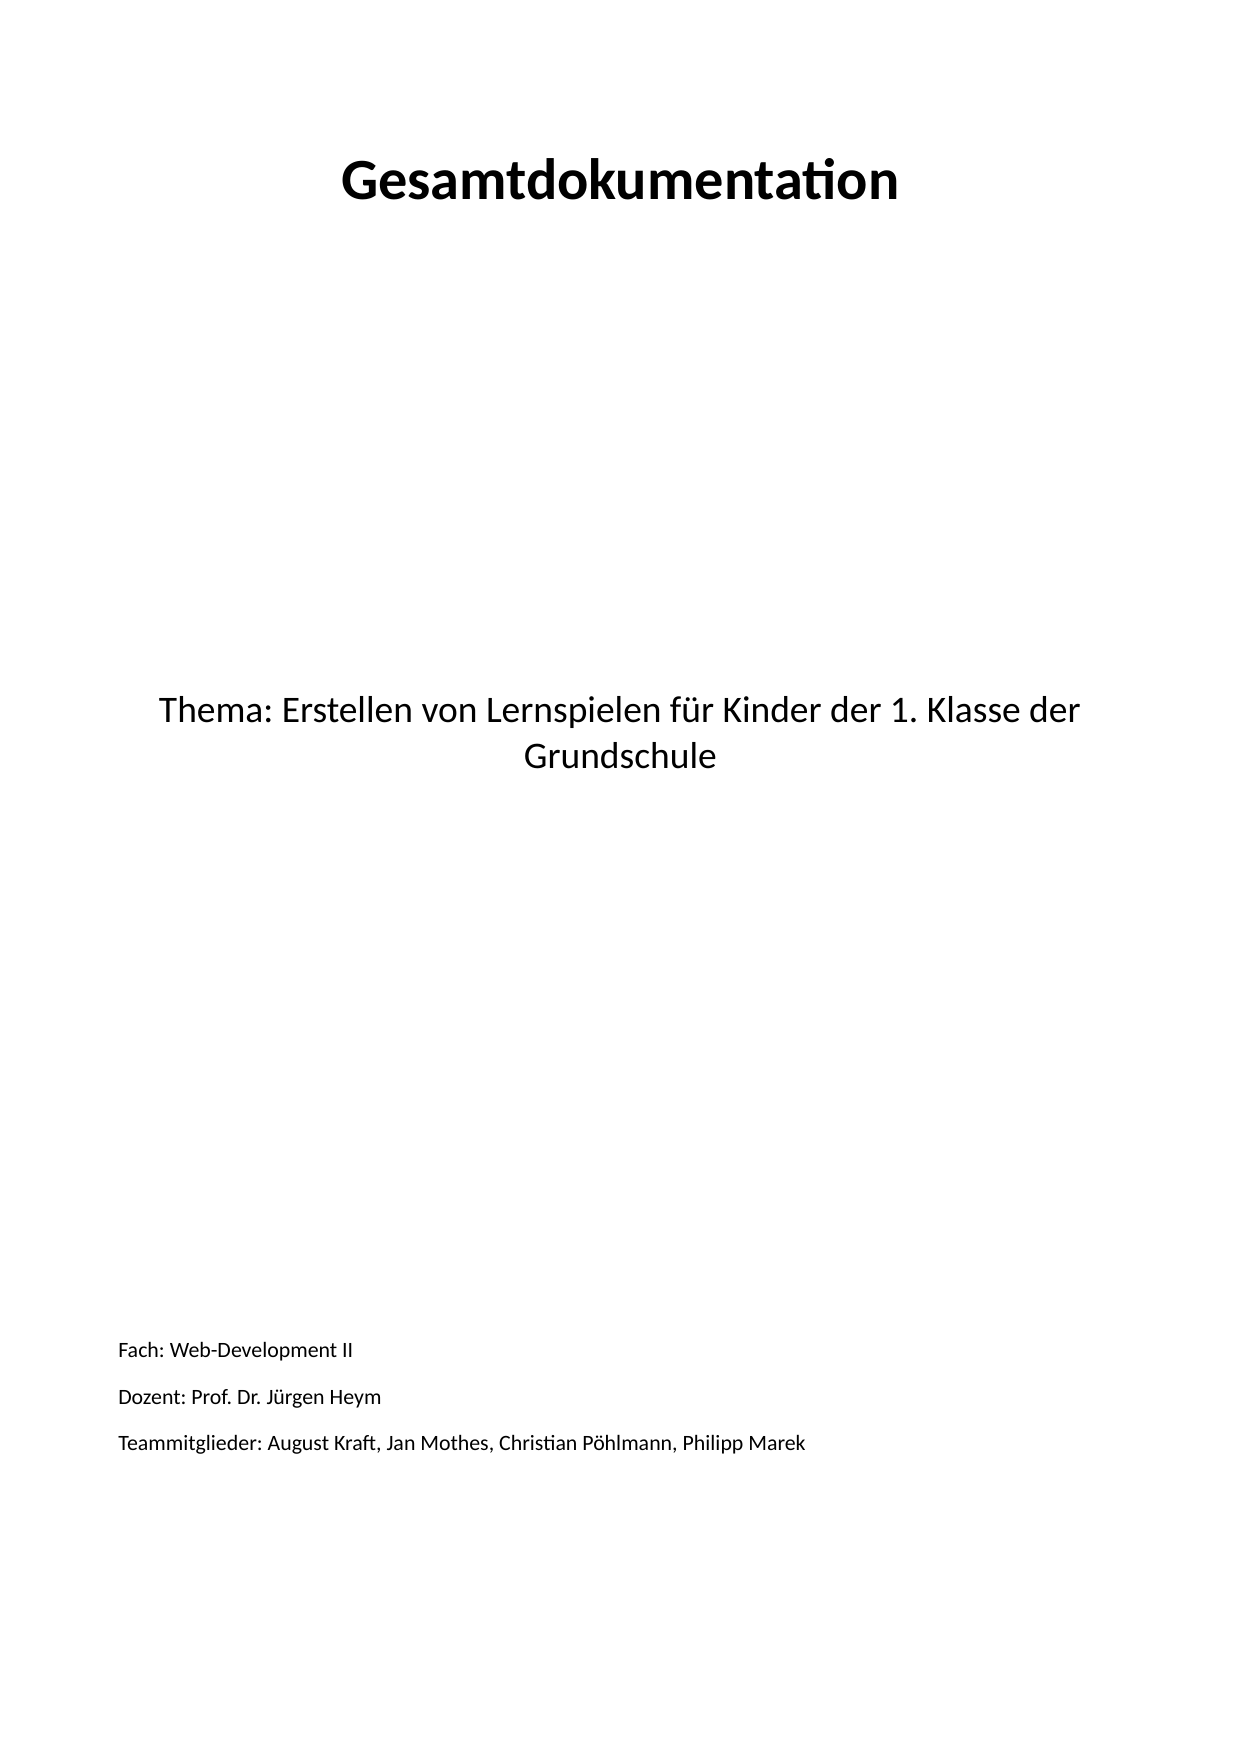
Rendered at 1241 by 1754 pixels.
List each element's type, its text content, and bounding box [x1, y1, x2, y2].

text Teammitglieder: August Kraft, Jan Mothes, Christian Pöhlmann, Philipp Marek [118, 1429, 1122, 1456]
text Thema: Erstellen von Lernspielen für Kinder der 1. Klasse der Grundschule [118, 686, 1122, 778]
text Gesamtdokumentation [118, 143, 1122, 214]
text Dozent: Prof. Dr. Jürgen Heym [118, 1383, 1122, 1410]
text Fach: Web-Development II [118, 1336, 1122, 1363]
